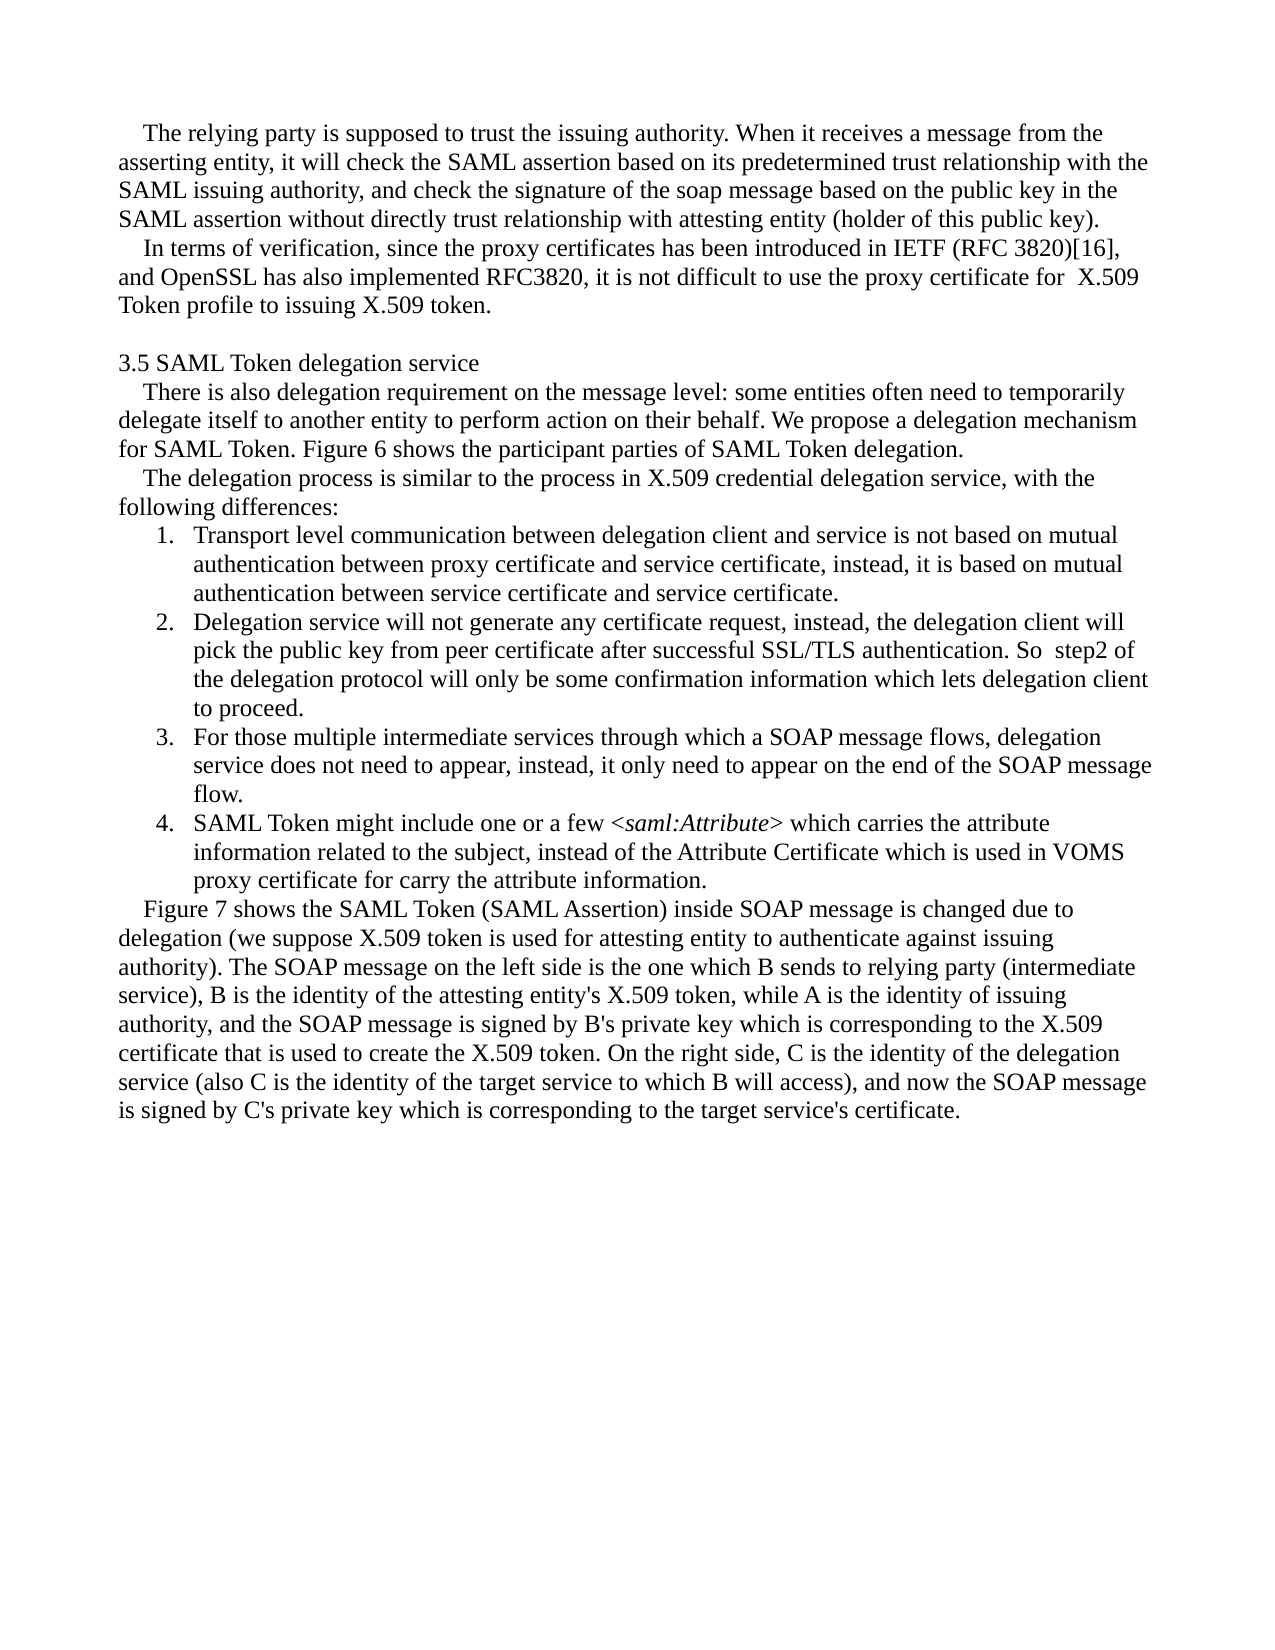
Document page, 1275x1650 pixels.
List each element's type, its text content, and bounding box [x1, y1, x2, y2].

list For those multiple intermediate services through which a SOAP message flows, delegation service does not need to appear, instead, it only need to appear on the end of the SOAP message flow. [156, 722, 1157, 808]
text There is also delegation requirement on the message level: some entities often need to temporarily delegate itself to another entity to perform action on their behalf. We propose a delegation mechanism for SAML Token. Figure 6 shows the participant parties of SAML Token delegation. [118, 377, 1157, 463]
text Figure 7 shows the SAML Token (SAML Assertion) inside SOAP message is changed due to delegation (we suppose X.509 token is used for attesting entity to authenticate against issuing authority). The SOAP message on the left side is the one which B sends to relying party (intermediate service), B is the identity of the attesting entity's X.509 token, while A is the identity of issuing authority, and the SOAP message is signed by B's private key which is corresponding to the X.509 certificate that is used to create the X.509 token. On the right side, C is the identity of the delegation service (also C is the identity of the target service to which B will access), and now the SOAP message is signed by C's private key which is corresponding to the target service's certificate. [118, 894, 1157, 1124]
text 3.5 SAML Token delegation service [118, 348, 1157, 377]
list Delegation service will not generate any certificate request, instead, the delegation client will pick the public key from peer certificate after successful SSL/TLS authentication. So step2 of the delegation protocol will only be some confirmation information which lets delegation client to proceed. [156, 607, 1157, 722]
text The delegation process is similar to the process in X.509 credential delegation service, with the following differences: [118, 463, 1157, 521]
list SAML Token might include one or a few <saml:Attribute> which carries the attribute information related to the subject, instead of the Attribute Certificate which is used in VOMS proxy certificate for carry the attribute information. [156, 808, 1157, 894]
text In terms of verification, since the proxy certificates has been introduced in IETF (RFC 3820)[16], and OpenSSL has also implemented RFC3820, it is not difficult to use the proxy certificate for X.509 Token profile to issuing X.509 token. [118, 233, 1157, 319]
list Transport level communication between delegation client and service is not based on mutual authentication between proxy certificate and service certificate, instead, it is based on mutual authentication between service certificate and service certificate. [156, 521, 1157, 607]
text The relying party is supposed to trust the issuing authority. When it receives a message from the asserting entity, it will check the SAML assertion based on its predetermined trust relationship with the SAML issuing authority, and check the signature of the soap message based on the public key in the SAML assertion without directly trust relationship with attesting entity (holder of this public key). [118, 118, 1157, 233]
